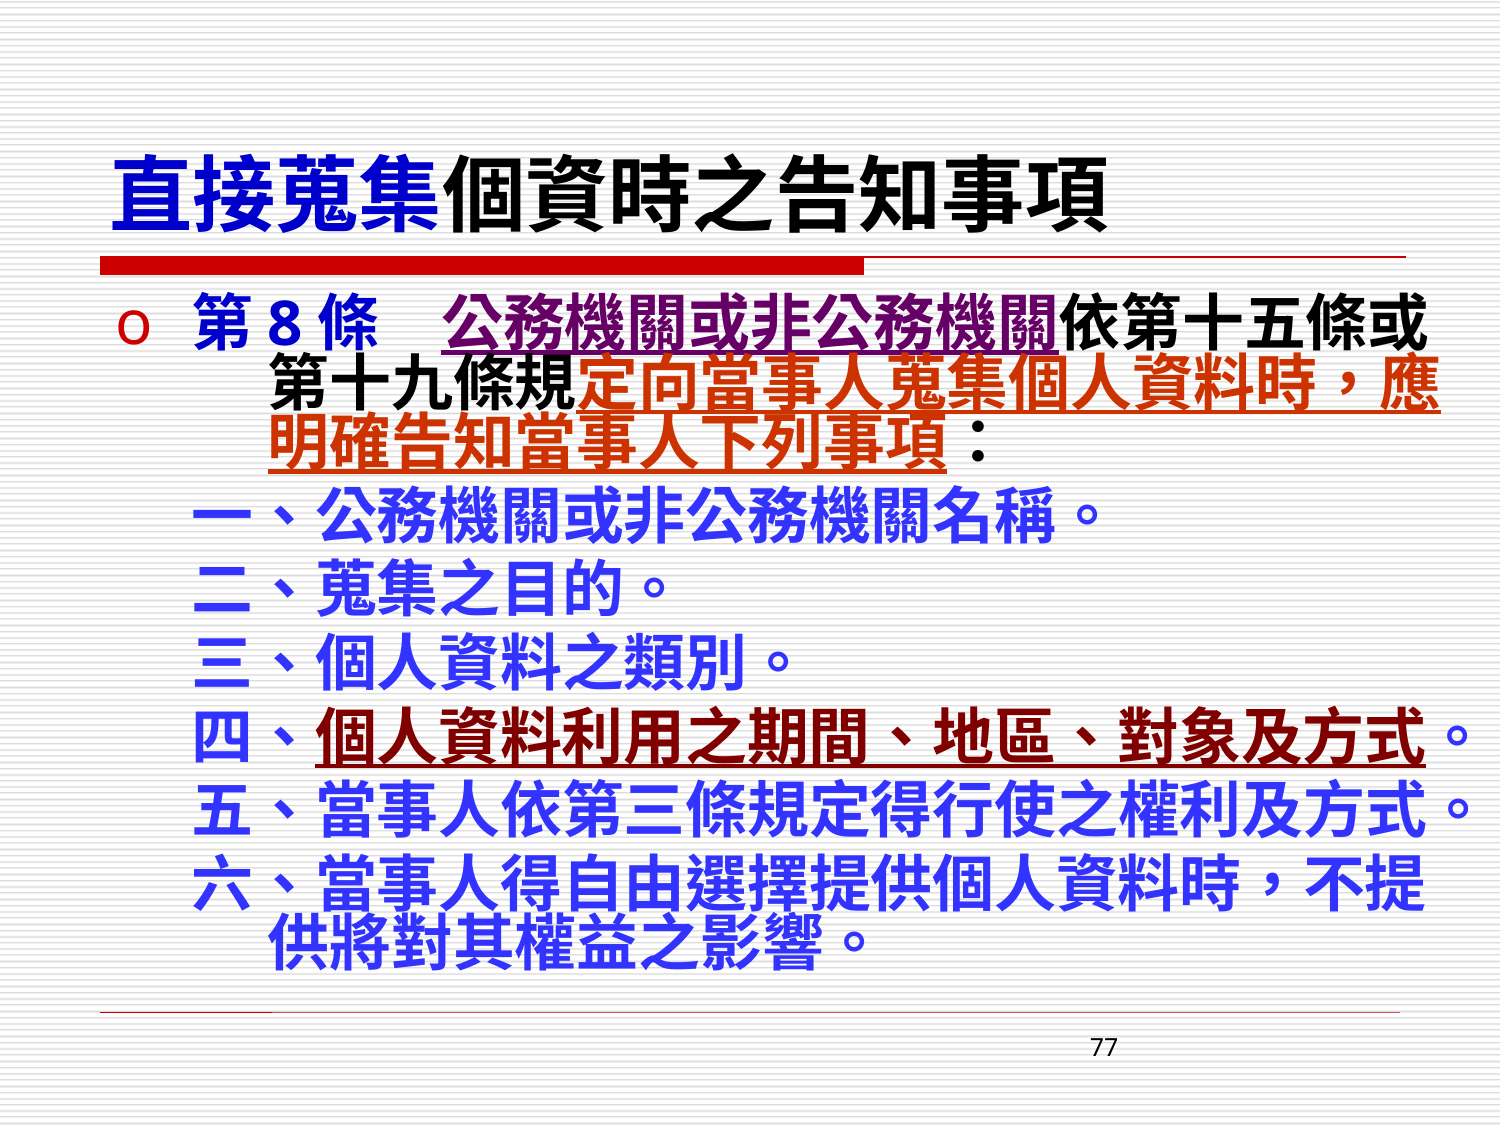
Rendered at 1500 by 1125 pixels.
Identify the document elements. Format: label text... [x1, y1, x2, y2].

list 第8條 公務機關或非公務機關依第十五條或第十九條規定向當事人蒐集個人資料時，應明確告知當事人下列事項： 一、公務機關或非公務機關名稱。 二、蒐集之目的。 三、個人資料之類別。 四、個人資料利用之期間、地區、對象及方式。 五、當事人依第三條規定得行使之權利及方式。 六、當事人得自由選擇提供個人資料時，不提供將對其權益之影響。 [100, 290, 1459, 991]
text_box [1074, 1024, 1400, 1103]
title 直接蒐集個資時之告知事項 [94, 50, 1407, 250]
